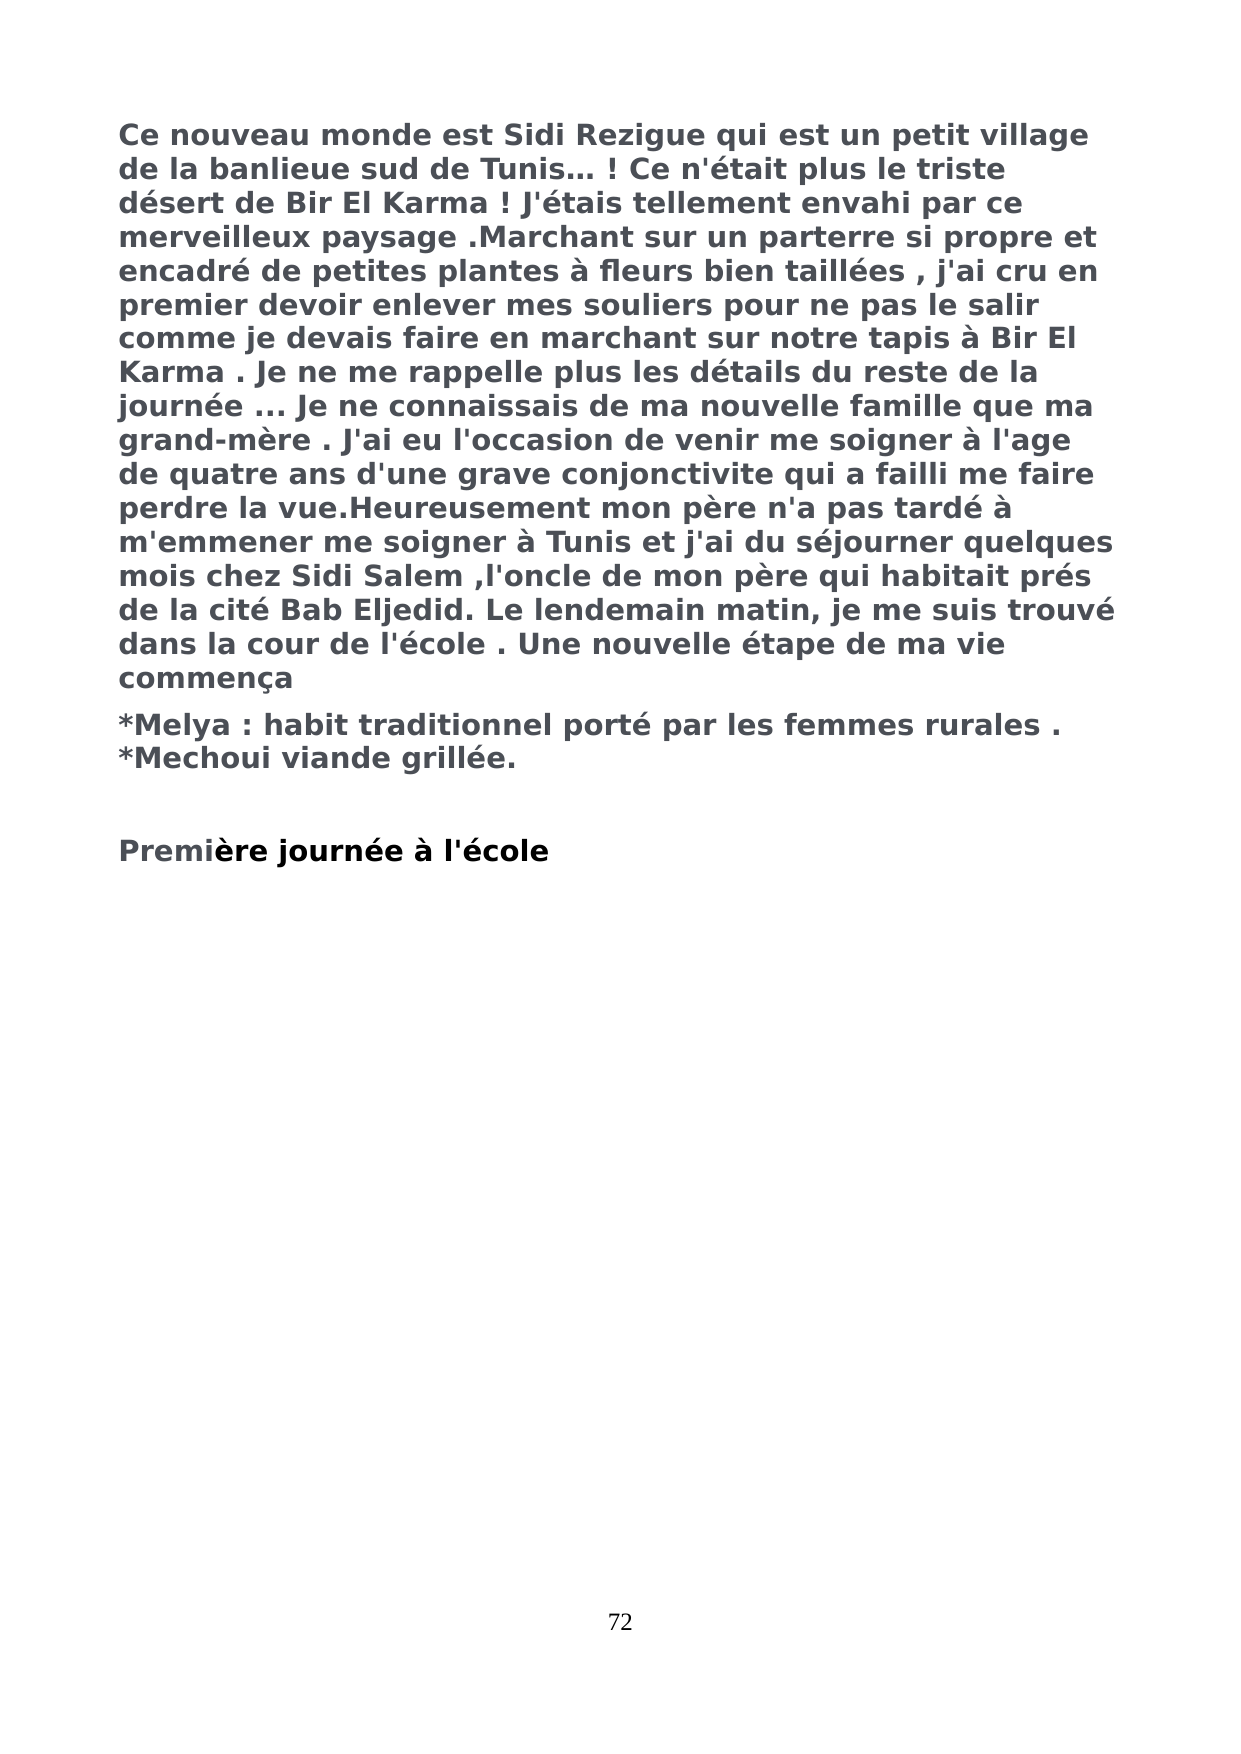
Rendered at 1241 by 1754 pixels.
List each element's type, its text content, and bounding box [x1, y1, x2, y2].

subtitle Ce nouveau monde est Sidi Rezigue qui est un petit village de la banlieue sud de Tunis… ! Ce n'était plus le triste désert de Bir El Karma ! J'étais tellement envahi par ce merveilleux paysage .Marchant sur un parterre si propre et encadré de petites plantes à fleurs bien taillées , j'ai cru en premier devoir enlever mes souliers pour ne pas le salir comme je devais faire en marchant sur notre tapis à Bir El Karma . Je ne me rappelle plus les détails du reste de la journée ... Je ne connaissais de ma nouvelle famille que ma grand-mère . J'ai eu l'occasion de venir me soigner à l'age de quatre ans d'une grave conjonctivite qui a failli me faire perdre la vue.Heureusement mon père n'a pas tardé à m'emmener me soigner à Tunis et j'ai du séjourner quelques mois chez Sidi Salem ,l'oncle de mon père qui habitait prés de la cité Bab Eljedid. Le lendemain matin, je me suis trouvé dans la cour de l'école . Une nouvelle étape de ma vie commença [118, 118, 1122, 695]
subtitle *Melya : habit traditionnel porté par les femmes rurales . *Mechoui viande grillée. [118, 708, 1122, 776]
subtitle Première journée à l'école [118, 835, 1122, 869]
